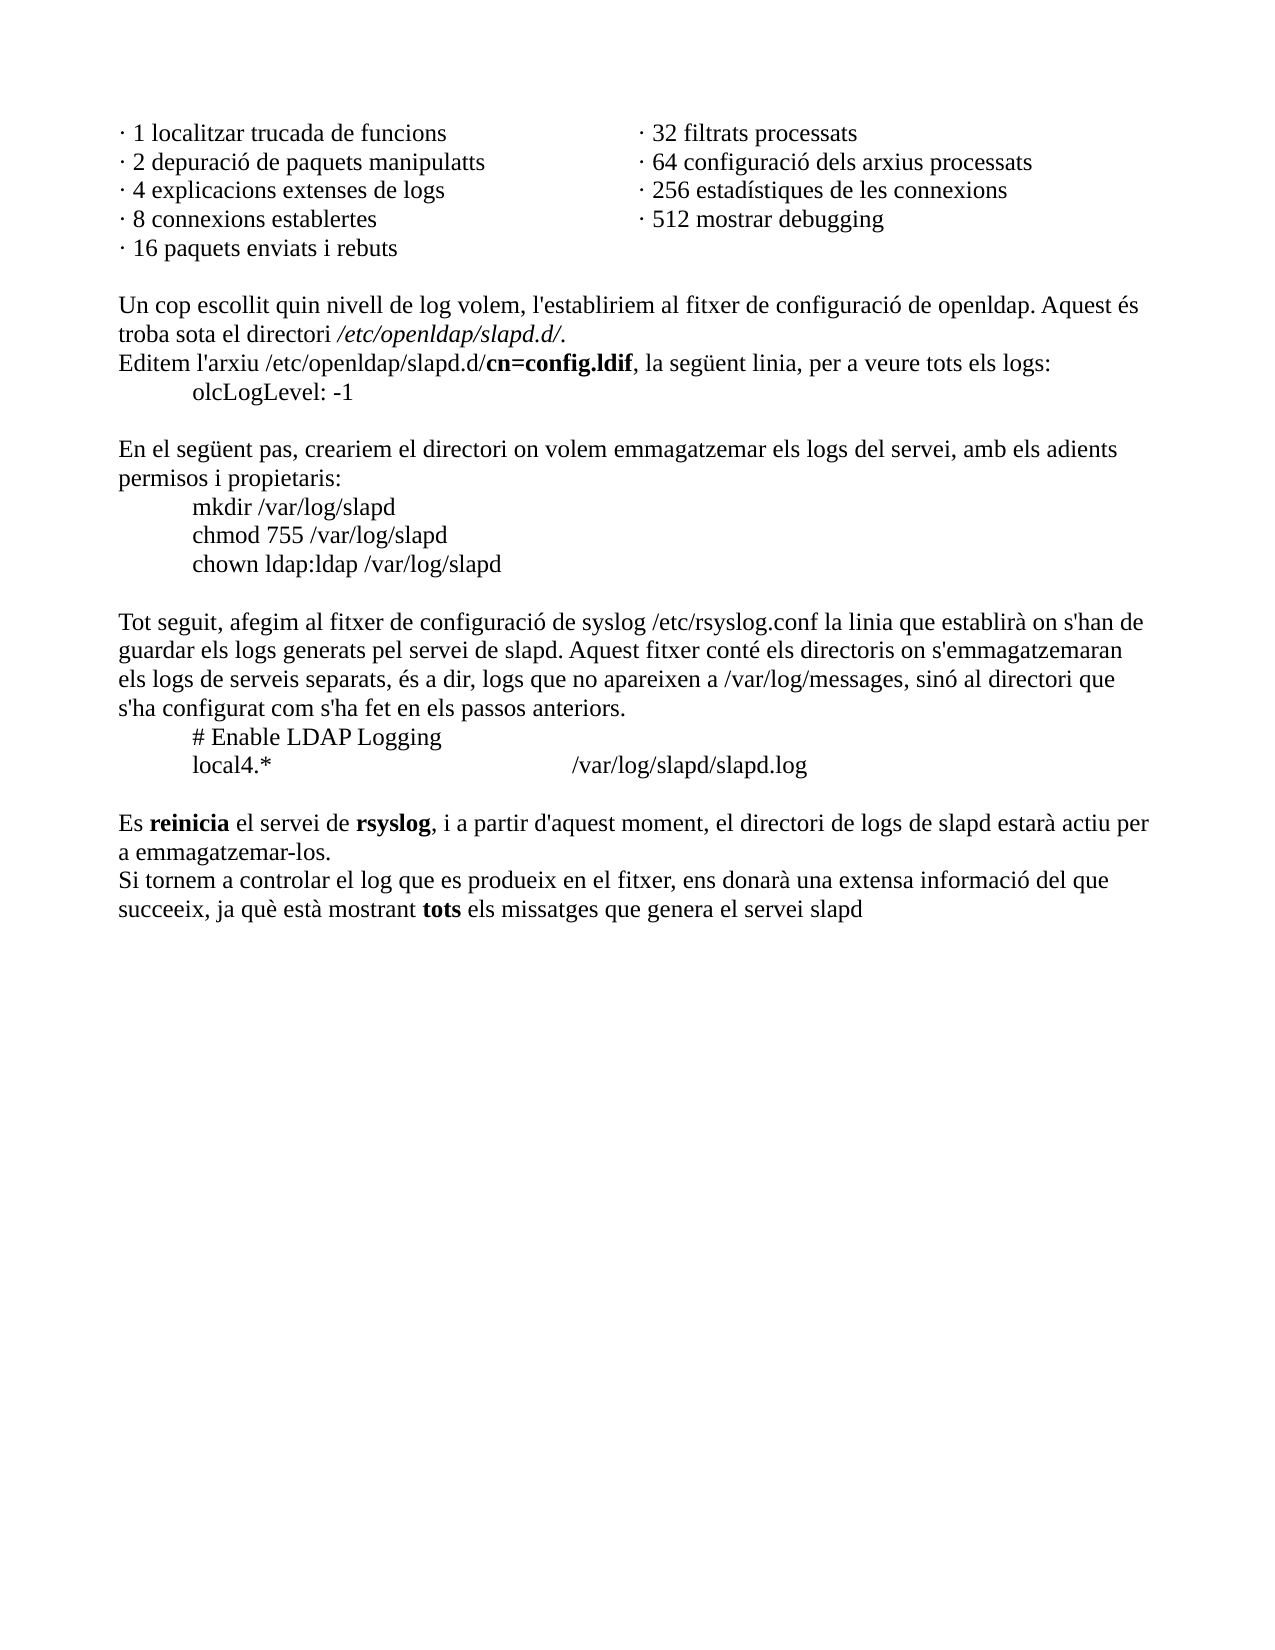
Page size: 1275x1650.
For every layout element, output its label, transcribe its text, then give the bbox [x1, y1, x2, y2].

text Es reinicia el servei de rsyslog, i a partir d'aquest moment, el directori de logs de slapd estarà actiu per a emmagatzemar-los. [118, 808, 1157, 866]
text chmod 755 /var/log/slapd [118, 521, 1157, 549]
text · 1 localitzar trucada de funcions [118, 118, 637, 147]
text olcLogLevel: -1 [118, 377, 1157, 406]
text · 4 explicacions extenses de logs [118, 176, 637, 204]
text · 256 estadístiques de les connexions [637, 176, 1157, 204]
text En el següent pas, creariem el directori on volem emmagatzemar els logs del servei, amb els adients permisos i propietaris: [118, 434, 1157, 492]
text · 16 paquets enviats i rebuts [118, 233, 637, 262]
text Editem l'arxiu /etc/openldap/slapd.d/cn=config.ldif, la següent linia, per a veure tots els logs: [118, 348, 1157, 377]
text · 8 connexions establertes [118, 204, 637, 233]
text Si tornem a controlar el log que es produeix en el fitxer, ens donarà una extensa informació del que succeeix, ja què està mostrant tots els missatges que genera el servei slapd [118, 866, 1157, 923]
text · 512 mostrar debugging [637, 204, 1157, 233]
text Un cop escollit quin nivell de log volem, l'establiriem al fitxer de configuració de openldap. Aquest és troba sota el directori /etc/openldap/slapd.d/. [118, 291, 1157, 348]
text local4.* /var/log/slapd/slapd.log [118, 751, 1157, 779]
text · 64 configuració dels arxius processats [637, 147, 1157, 176]
text Tot seguit, afegim al fitxer de configuració de syslog /etc/rsyslog.conf la linia que establirà on s'han de guardar els logs generats pel servei de slapd. Aquest fitxer conté els directoris on s'emmagatzemaran els logs de serveis separats, és a dir, logs que no apareixen a /var/log/messages, sinó al directori que s'ha configurat com s'ha fet en els passos anteriors. [118, 607, 1157, 722]
text mkdir /var/log/slapd [118, 492, 1157, 521]
text · 32 filtrats processats [637, 118, 1157, 147]
text chown ldap:ldap /var/log/slapd [118, 549, 1157, 578]
text · 2 depuració de paquets manipulatts [118, 147, 637, 176]
text # Enable LDAP Logging [118, 722, 1157, 751]
